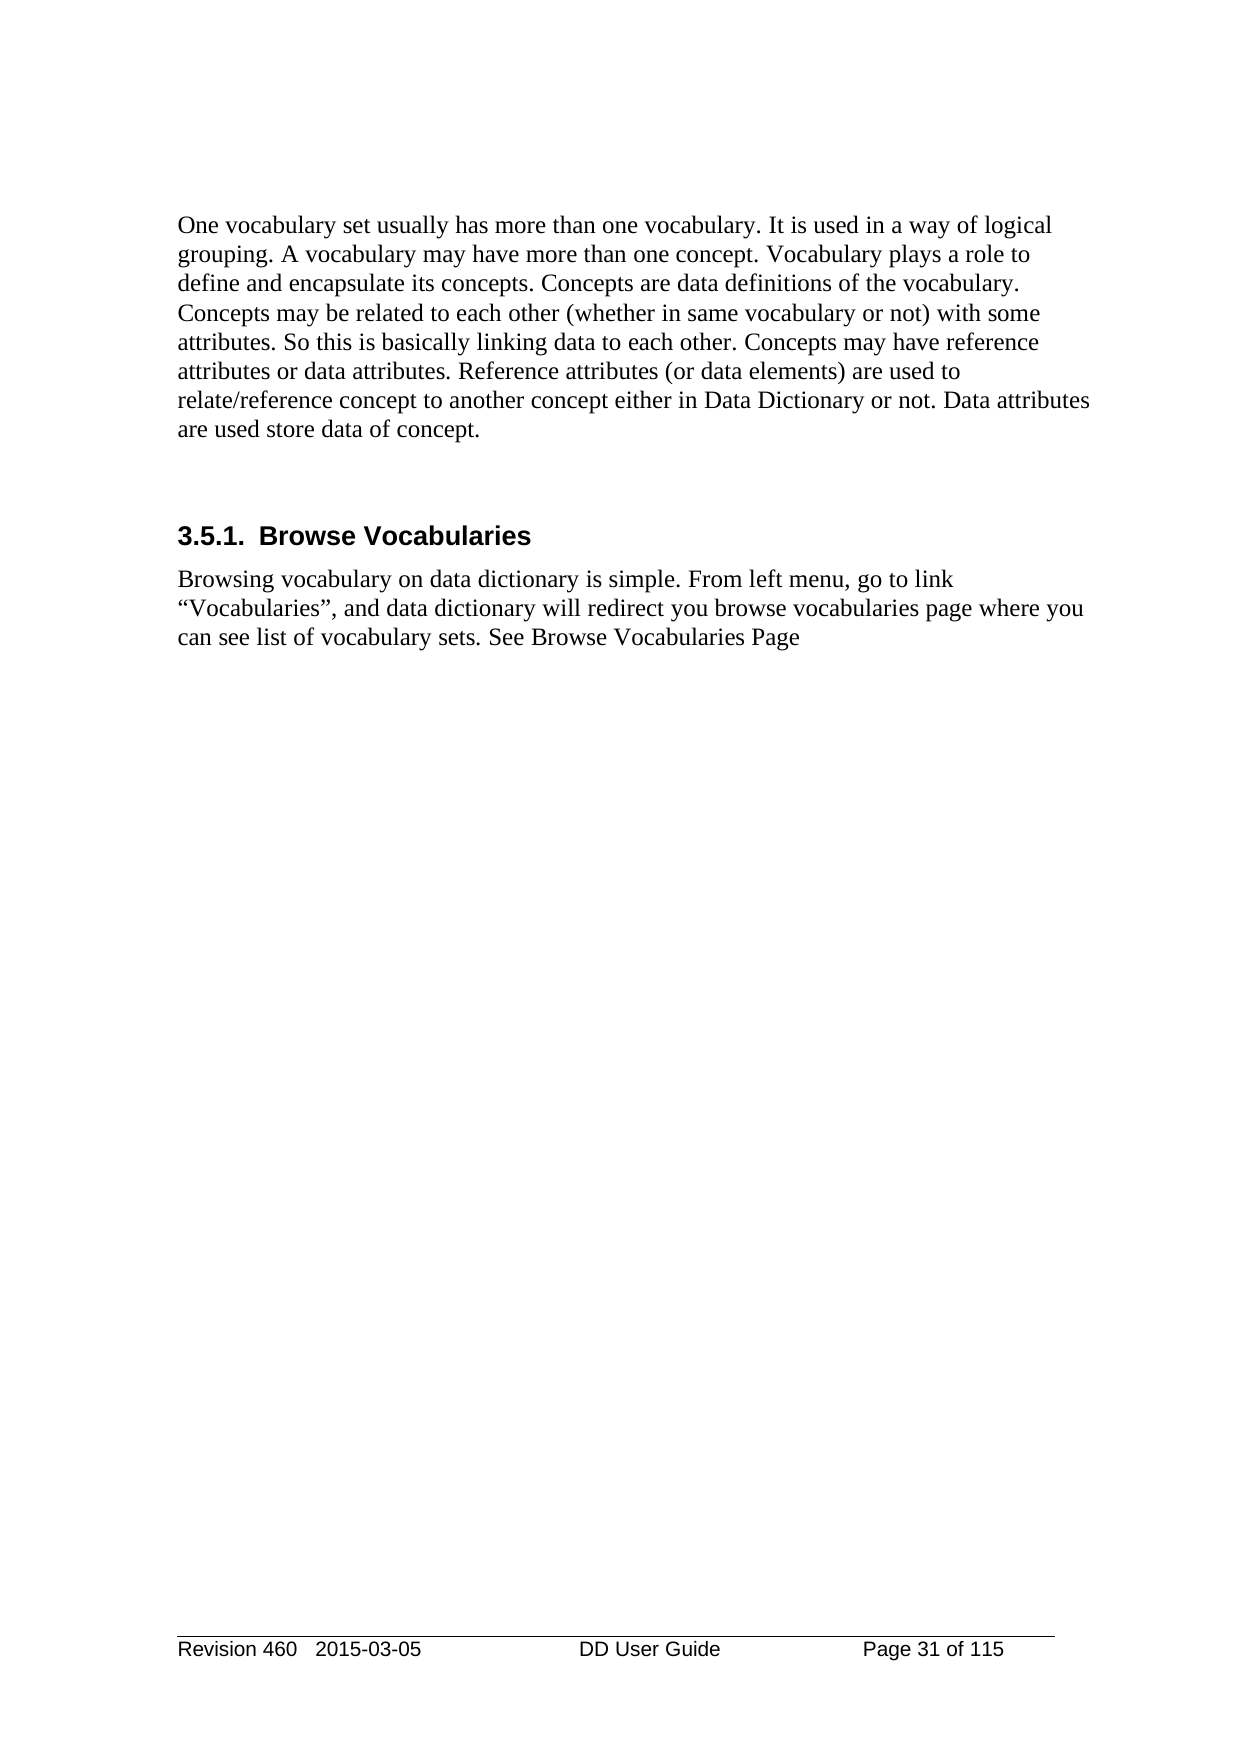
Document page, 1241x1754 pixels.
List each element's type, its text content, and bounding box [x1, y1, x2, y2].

text One vocabulary set usually has more than one vocabulary. It is used in a way of logical grouping. A vocabulary may have more than one concept. Vocabulary plays a role to define and encapsulate its concepts. Concepts are data definitions of the vocabulary. Concepts may be related to each other (whether in same vocabulary or not) with some attributes. So this is basically linking data to each other. Concepts may have reference attributes or data attributes. Reference attributes (or data elements) are used to relate/reference concept to another concept either in Data Dictionary or not. Data attributes are used store data of concept. [177, 210, 1092, 443]
text Browsing vocabulary on data dictionary is simple. From left menu, go to link “Vocabularies”, and data dictionary will redirect you browse vocabularies page where you can see list of vocabulary sets. See Browse Vocabularies Page [177, 564, 1092, 651]
subtitle Browse Vocabularies [177, 520, 1092, 551]
